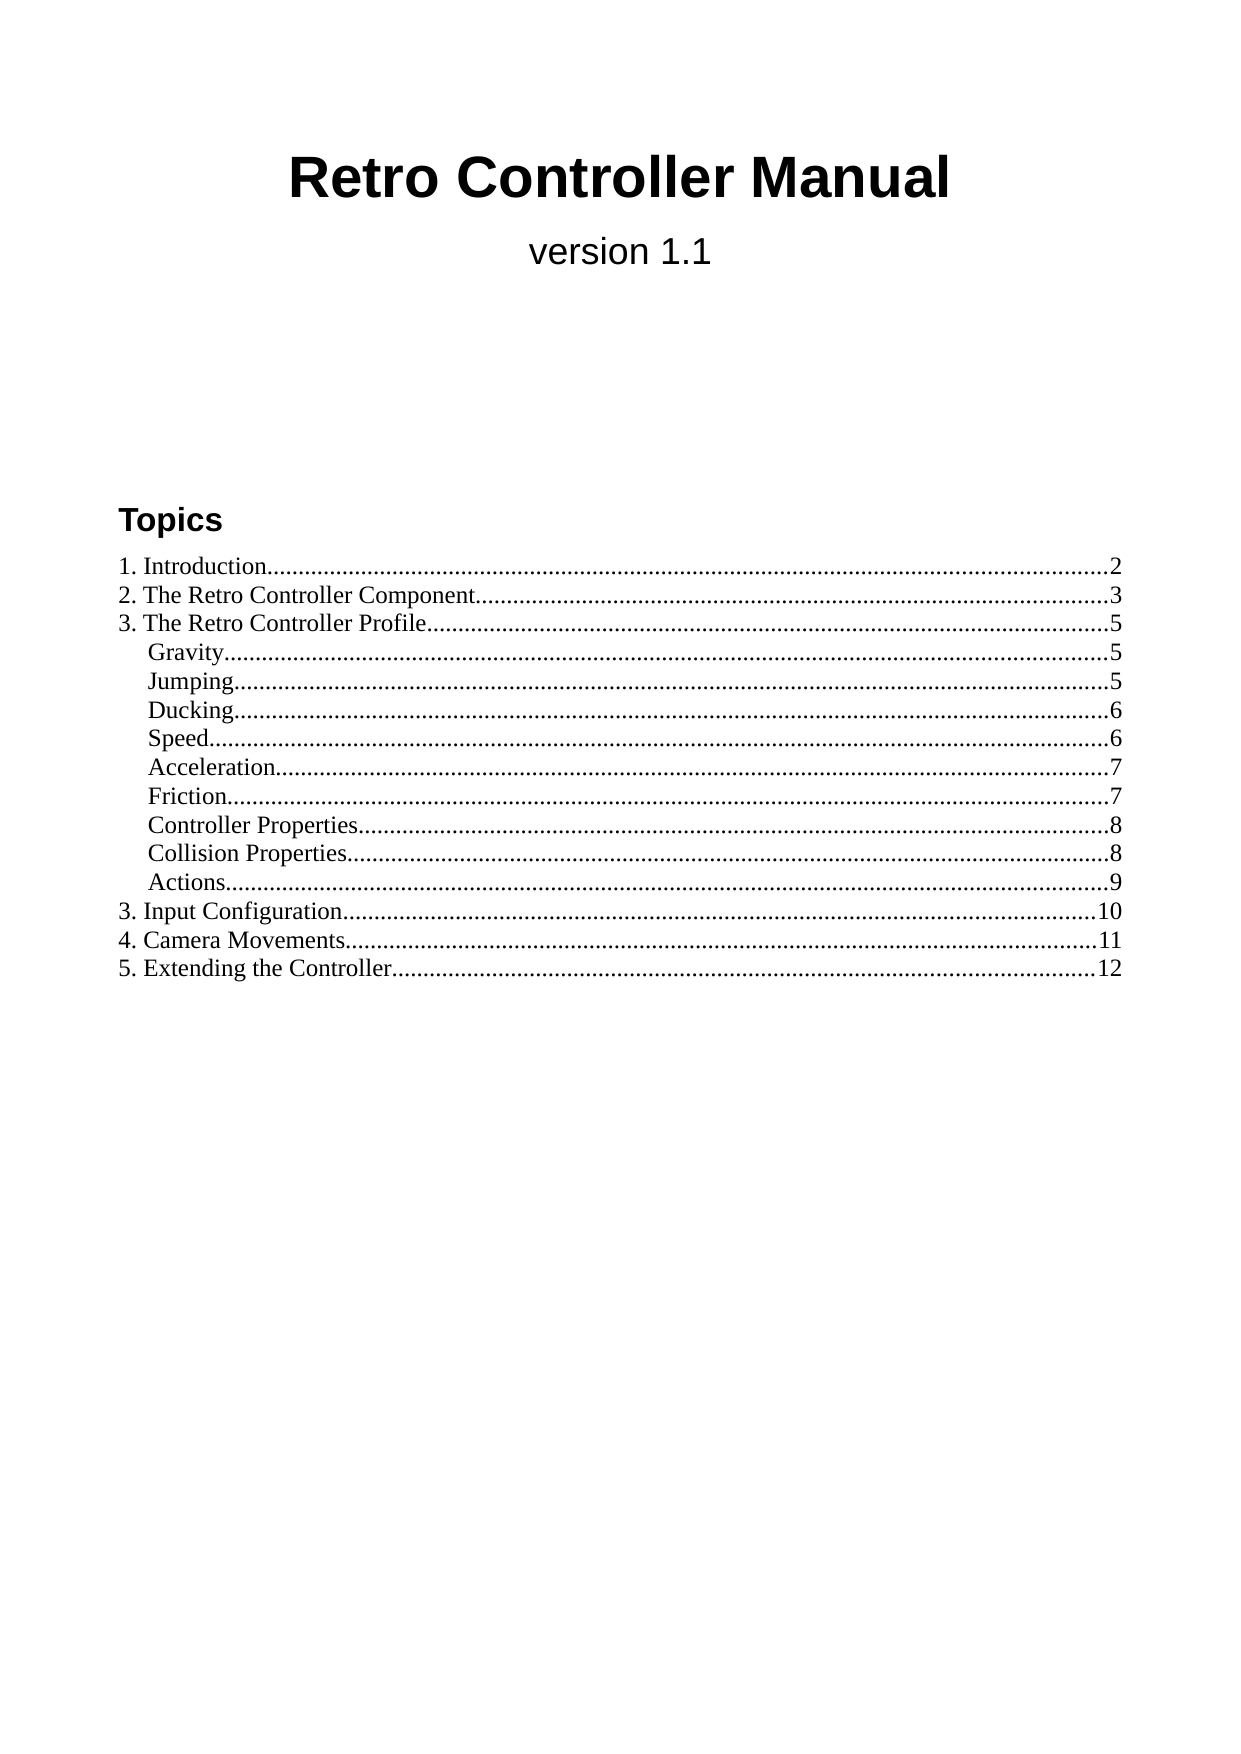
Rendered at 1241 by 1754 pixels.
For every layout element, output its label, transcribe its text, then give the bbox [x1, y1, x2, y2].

subtitle Topics [118, 500, 1122, 538]
text Acceleration 7 [148, 752, 1122, 781]
text 1. Introduction 2 [118, 551, 1122, 580]
text 3. The Retro Controller Profile 5 [118, 608, 1122, 637]
text 2. The Retro Controller Component 3 [118, 580, 1122, 608]
text Collision Properties 8 [148, 838, 1122, 867]
text Speed 6 [148, 723, 1122, 752]
text Ducking 6 [148, 695, 1122, 723]
text Gravity 5 [148, 637, 1122, 666]
subtitle version 1.1 [118, 229, 1122, 272]
text Controller Properties 8 [148, 810, 1122, 838]
text 4. Camera Movements 11 [118, 925, 1122, 953]
text Actions 9 [148, 867, 1122, 896]
text 3. Input Configuration 10 [118, 896, 1122, 925]
title Retro Controller Manual [118, 143, 1122, 210]
text 5. Extending the Controller 12 [118, 953, 1122, 982]
text Friction 7 [148, 781, 1122, 810]
text Jumping 5 [148, 666, 1122, 695]
